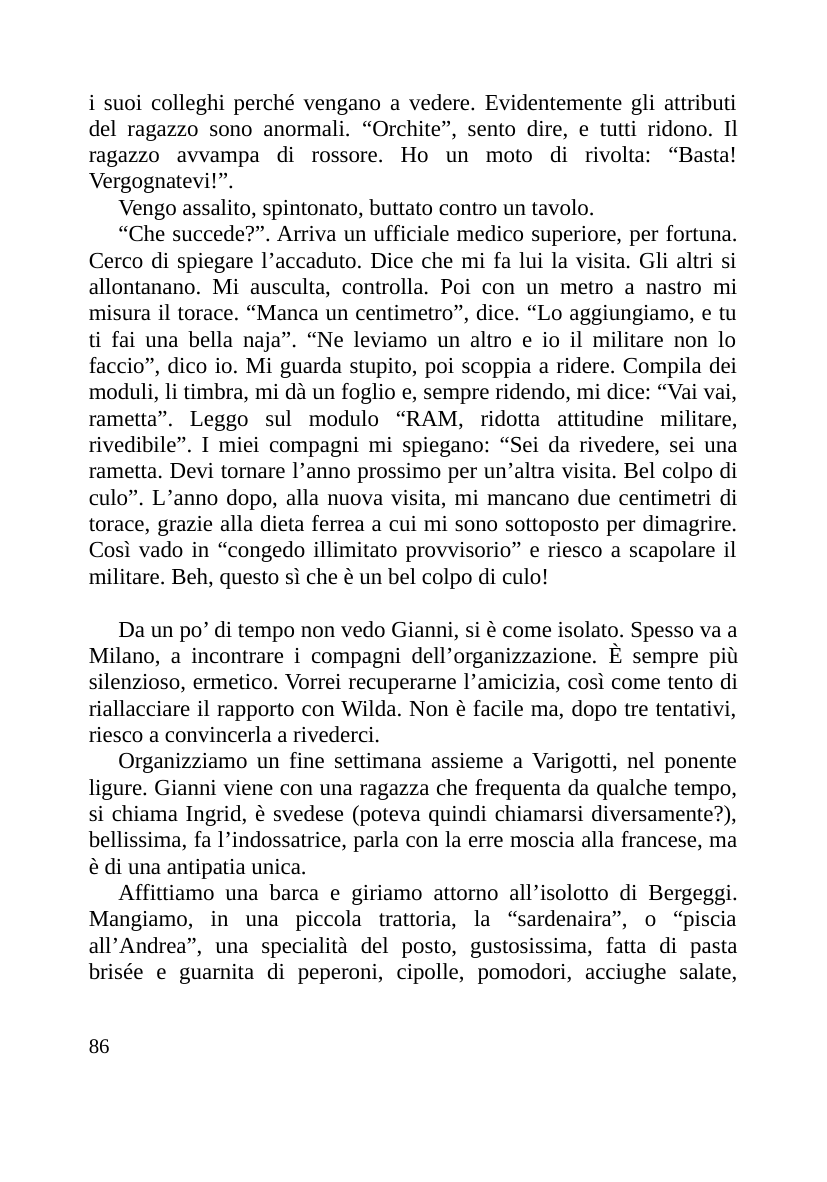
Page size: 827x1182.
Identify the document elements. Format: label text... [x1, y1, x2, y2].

text Affittiamo una barca e giriamo attorno all’isolotto di Bergeggi. Mangiamo, in una piccola trattoria, la “sardenaira”, o “piscia all’Andrea”, una specialità del posto, gustosissima, fatta di pasta brisée e guarnita di peperoni, cipolle, pomodori, acciughe salate, [88, 879, 738, 984]
text “Che succede?”. Arriva un ufficiale medico superiore, per fortuna. Cerco di spiegare l’accaduto. Dice che mi fa lui la visita. Gli altri si allontanano. Mi ausculta, controlla. Poi con un metro a nastro mi misura il torace. “Manca un centimetro”, dice. “Lo aggiungiamo, e tu ti fai una bella naja”. “Ne leviamo un altro e io il militare non lo faccio”, dico io. Mi guarda stupito, poi scoppia a ridere. Compila dei moduli, li timbra, mi dà un foglio e, sempre ridendo, mi dice: “Vai vai, rametta”. Leggo sul modulo “RAM, ridotta attitudine militare, rivedibile”. I miei compagni mi spiegano: “Sei da rivedere, sei una rametta. Devi tornare l’anno prossimo per un’altra visita. Bel colpo di culo”. L’anno dopo, alla nuova visita, mi mancano due centimetri di torace, grazie alla dieta ferrea a cui mi sono sottoposto per dimagrire. Così vado in “congedo illimitato provvisorio” e riesco a scapolare il militare. Beh, questo sì che è un bel colpo di culo! [88, 220, 738, 589]
text Organizziamo un fine settimana assieme a Varigotti, nel ponente ligure. Gianni viene con una ragazza che frequenta da qualche tempo, si chiama Ingrid, è svedese (poteva quindi chiamarsi diversamente?), bellissima, fa l’indossatrice, parla con la erre moscia alla francese, ma è di una antipatia unica. [88, 747, 738, 879]
text Vengo assalito, spintonato, buttato contro un tavolo. [88, 194, 738, 220]
text Da un po’ di tempo non vedo Gianni, si è come isolato. Spesso va a Milano, a incontrare i compagni dell’organizzazione. è sempre più silenzioso, ermetico. Vorrei recuperarne l’amicizia, così come tento di riallacciare il rapporto con Wilda. Non è facile ma, dopo tre tentativi, riesco a convincerla a rivederci. [88, 616, 738, 747]
text i suoi colleghi perché vengano a vedere. Evidentemente gli attributi del ragazzo sono anormali. “Orchite”, sento dire, e tutti ridono. Il ragazzo avvampa di rossore. Ho un moto di rivolta: “Basta! Vergognatevi!”. [88, 88, 738, 194]
